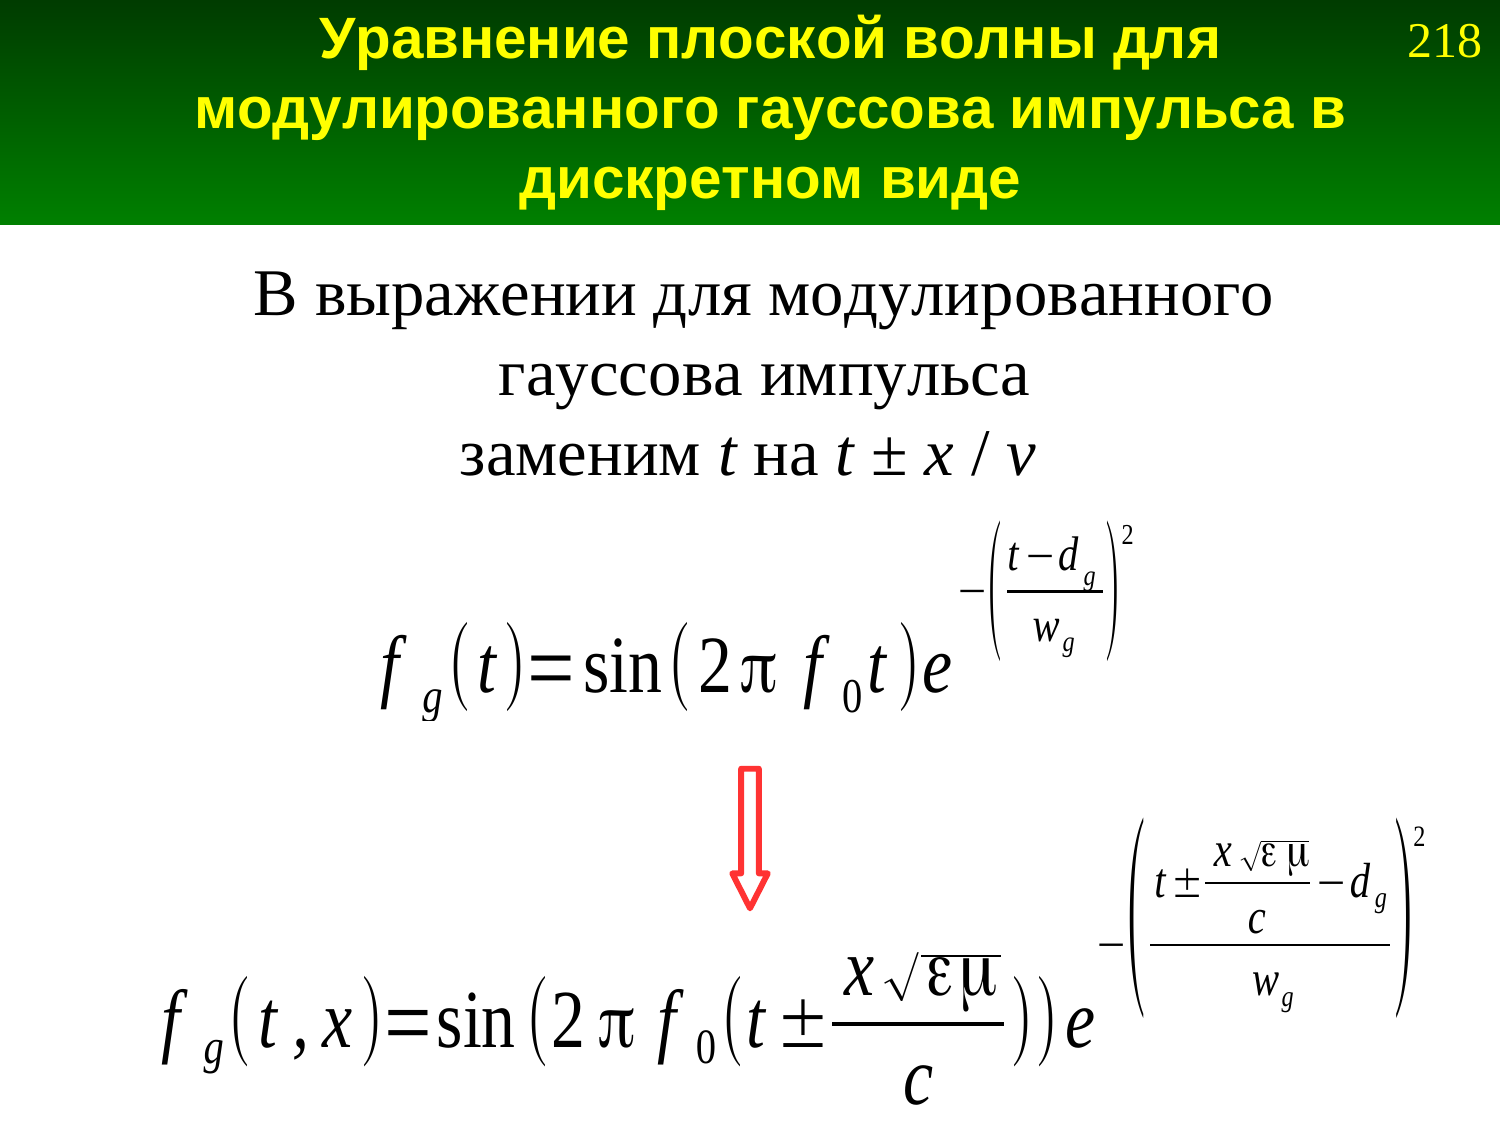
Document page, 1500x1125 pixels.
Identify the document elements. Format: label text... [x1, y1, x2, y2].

chart [738, 814, 762, 899]
chart [131, 814, 1444, 1121]
chart [350, 519, 1150, 721]
title Уравнение плоской волны для модулированного гауссова импульса в дискретном виде [100, 0, 1441, 219]
text_box В выражении для модулированного гауссова импульса заменим t на t ± x / v [239, 241, 1291, 497]
